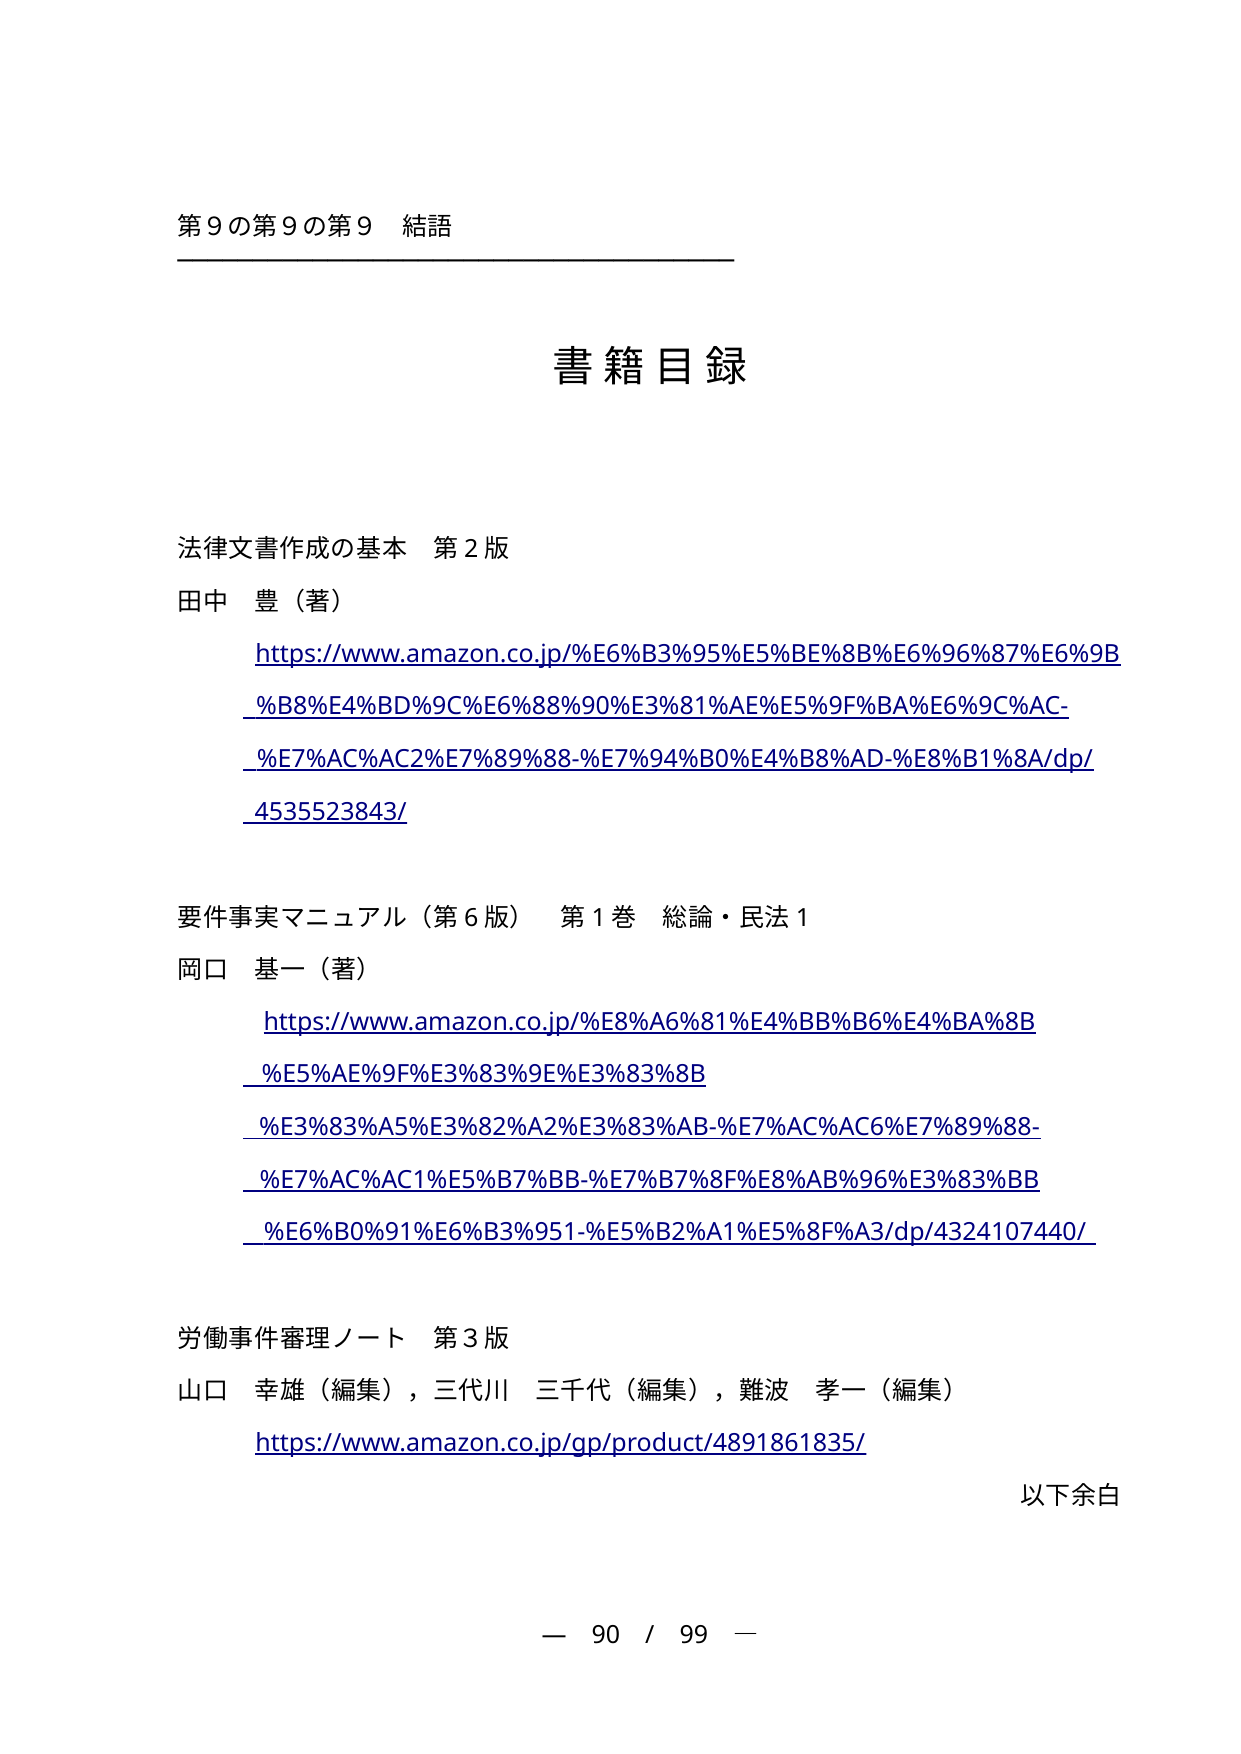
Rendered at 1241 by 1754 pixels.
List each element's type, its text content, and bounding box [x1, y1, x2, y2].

text 要件事実マニュアル（第6版） 第1巻 総論・民法1 [177, 889, 1122, 942]
text https://www.amazon.co.jp/%E6%B3%95%E5%BE%8B%E6%96%87%E6%9B%B8%E4%BD%9C%E6%88%90%E3%81%AE%E5%9F%BA%E6%9C%AC-%E7%AC%AC2%E7%89%88-%E7%94%B0%E4%B8%AD-%E8%B1%8A/dp/4535523843/ [243, 626, 1122, 836]
text 岡口 基一（著） [177, 942, 1122, 994]
text 法律文書作成の基本 第2版 [177, 521, 1122, 573]
text 書籍目録 [177, 310, 1122, 416]
text 労働事件審理ノート 第３版 [177, 1310, 1122, 1362]
text https://www.amazon.co.jp/gp/product/4891861835/ [243, 1415, 1122, 1468]
text https://www.amazon.co.jp/%E8%A6%81%E4%BB%B6%E4%BA%8B%E5%AE%9F%E3%83%9E%E3%83%8B%E3%83%A5%E3%82%A2%E3%83%AB-%E7%AC%AC6%E7%89%88-%E7%AC%AC1%E5%B7%BB-%E7%B7%8F%E8%AB%96%E3%83%BB%E6%B0%91%E6%B3%951-%E5%B2%A1%E5%8F%A3/dp/4324107440/ [243, 994, 1122, 1257]
text 田中 豊（著） [177, 573, 1122, 626]
text 以下余白 [177, 1468, 1122, 1520]
text 山口 幸雄（編集），三代川 三千代（編集），難波 孝一（編集） [177, 1362, 1122, 1415]
